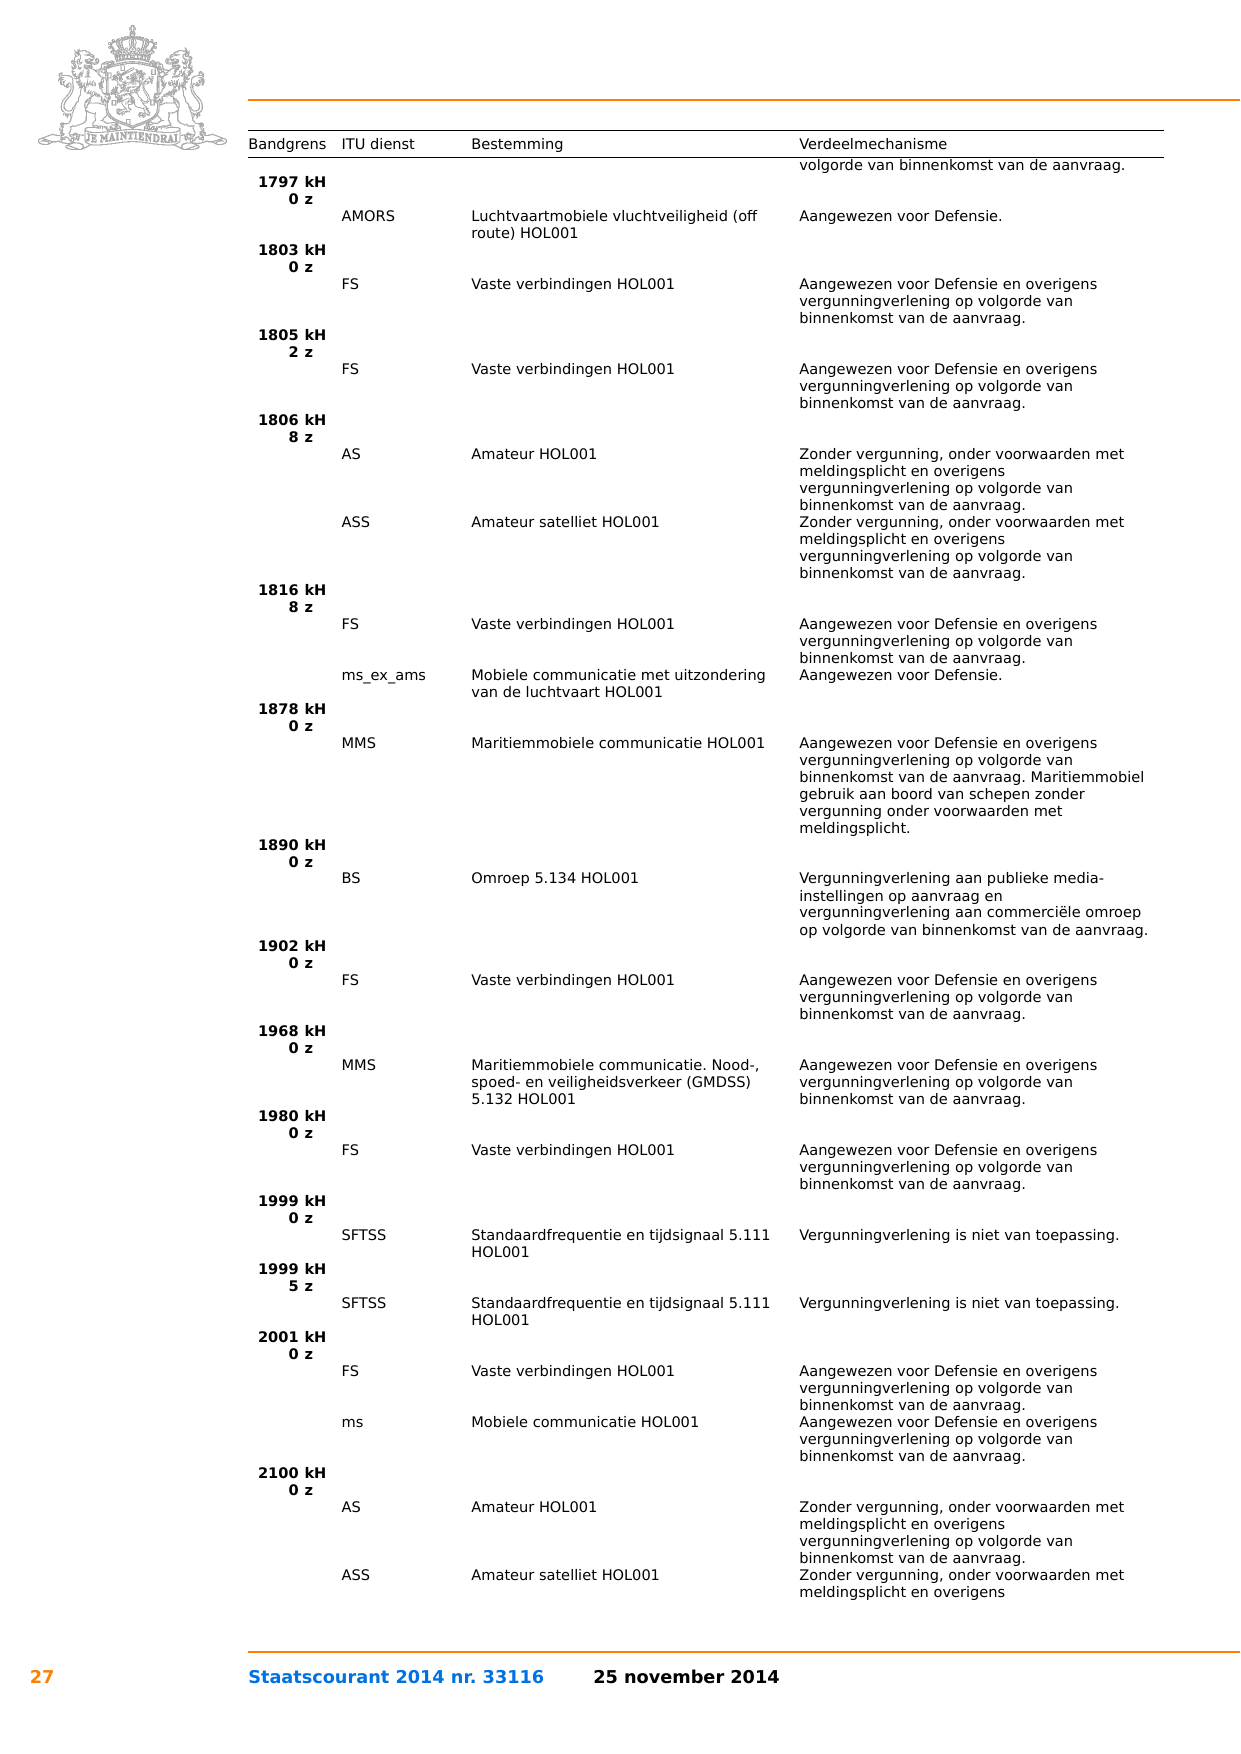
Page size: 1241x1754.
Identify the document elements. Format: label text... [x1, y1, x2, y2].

table_cell Aangewezen voor Defensie en overigens vergunningverlening op volgorde van binnenkomst van de aanvraag. [793, 1363, 1163, 1414]
table_cell [336, 582, 465, 616]
table_cell ASS [336, 514, 465, 582]
table_cell 18052 [248, 327, 298, 361]
table_cell [336, 701, 465, 734]
table_cell kHz [298, 1261, 336, 1295]
table_cell AMORS [336, 208, 465, 242]
table_cell kHz [298, 242, 336, 276]
table_cell Vaste verbindingen HOL001 [465, 1363, 793, 1414]
table_cell [298, 208, 336, 242]
table_cell [248, 1414, 298, 1465]
table_cell [336, 174, 465, 208]
table_cell [298, 667, 336, 701]
table_cell [298, 158, 336, 174]
table_cell Zonder vergunning, onder voorwaarden met meldingsplicht en overigens vergunningverlening op volgorde van binnenkomst van de aanvraag. [793, 446, 1163, 514]
table_cell Standaardfrequentie en tijdsignaal 5.111 HOL001 [465, 1227, 793, 1261]
table_cell SFTSS [336, 1295, 465, 1329]
table_cell [248, 1499, 298, 1567]
table_cell [298, 514, 336, 582]
table_cell [465, 1261, 793, 1295]
table_cell [793, 174, 1163, 208]
table_cell [465, 1108, 793, 1142]
table_cell Aangewezen voor Defensie en overigens vergunningverlening op volgorde van binnenkomst van de aanvraag. [793, 1414, 1163, 1465]
table_cell [298, 276, 336, 327]
table_cell Amateur satelliet HOL001 [465, 1567, 793, 1601]
table_cell kHz [298, 701, 336, 734]
table_cell [793, 1108, 1163, 1142]
table_cell Aangewezen voor Defensie en overigens vergunningverlening op volgorde van binnenkomst van de aanvraag. [793, 276, 1163, 327]
table_cell 19995 [248, 1261, 298, 1295]
table_cell 18068 [248, 412, 298, 446]
table_cell kHz [298, 938, 336, 972]
table_cell 18030 [248, 242, 298, 276]
table_cell Vaste verbindingen HOL001 [465, 361, 793, 412]
table_cell 19020 [248, 938, 298, 972]
table_cell [465, 701, 793, 734]
table_cell Mobiele communicatie met uitzondering van de luchtvaart HOL001 [465, 667, 793, 701]
table_cell ASS [336, 1567, 465, 1601]
table_cell [336, 938, 465, 972]
table_cell [465, 1465, 793, 1499]
table_cell [248, 446, 298, 514]
table_cell BS [336, 870, 465, 938]
table_cell Vaste verbindingen HOL001 [465, 276, 793, 327]
table_cell [465, 1023, 793, 1057]
table_cell [465, 158, 793, 174]
table_cell FS [336, 1142, 465, 1193]
table_cell [298, 1057, 336, 1108]
table_cell [248, 276, 298, 327]
table_cell [793, 938, 1163, 972]
table_cell [465, 582, 793, 616]
table_header ITU dienst [336, 131, 465, 157]
table_cell [336, 1261, 465, 1295]
table_cell [336, 1023, 465, 1057]
table_cell [465, 938, 793, 972]
table_cell [465, 1193, 793, 1227]
table_cell [465, 327, 793, 361]
table_cell [465, 836, 793, 870]
table_cell [793, 1193, 1163, 1227]
table_cell Omroep 5.134 HOL001 [465, 870, 793, 938]
table_cell Maritiemmobiele communicatie HOL001 [465, 735, 793, 836]
table_cell Zonder vergunning, onder voorwaarden met meldingsplicht en overigens vergunningverlening op volgorde van binnenkomst van de aanvraag. [793, 514, 1163, 582]
table_cell Aangewezen voor Defensie en overigens vergunningverlening op volgorde van binnenkomst van de aanvraag. [793, 616, 1163, 667]
table_cell Zonder vergunning, onder voorwaarden met meldingsplicht en overigens vergunningverlening op volgorde van binnenkomst van de aanvraag. [793, 1499, 1163, 1567]
table_cell [248, 1363, 298, 1414]
table_cell [336, 158, 465, 174]
table_cell 19990 [248, 1193, 298, 1227]
table_cell [336, 1329, 465, 1363]
table_cell [336, 1108, 465, 1142]
table_cell [793, 582, 1163, 616]
table_cell [793, 1261, 1163, 1295]
table_cell Aangewezen voor Defensie en overigens vergunningverlening op volgorde van binnenkomst van de aanvraag. [793, 361, 1163, 412]
table_cell [248, 870, 298, 938]
table_cell Luchtvaartmobiele vluchtveiligheid (off route) HOL001 [465, 208, 793, 242]
table_cell [248, 735, 298, 836]
table_cell [298, 1142, 336, 1193]
table_cell FS [336, 1363, 465, 1414]
table_header Verdeelmechanisme [793, 131, 1163, 157]
table_cell Mobiele communicatie HOL001 [465, 1414, 793, 1465]
table_cell [248, 514, 298, 582]
table_cell FS [336, 616, 465, 667]
table_cell [465, 242, 793, 276]
table_cell Vaste verbindingen HOL001 [465, 1142, 793, 1193]
table_cell [465, 174, 793, 208]
table_cell MMS [336, 1057, 465, 1108]
table_cell [248, 972, 298, 1023]
table_cell [248, 667, 298, 701]
table_cell FS [336, 361, 465, 412]
table_cell FS [336, 276, 465, 327]
table_cell Zonder vergunning, onder voorwaarden met meldingsplicht en overigens [793, 1567, 1163, 1601]
table_cell [248, 1227, 298, 1261]
table_cell Amateur HOL001 [465, 1499, 793, 1567]
table_cell kHz [298, 412, 336, 446]
table_cell Vergunningverlening is niet van toepassing. [793, 1227, 1163, 1261]
table_cell SFTSS [336, 1227, 465, 1261]
table_cell [793, 836, 1163, 870]
table_cell [298, 616, 336, 667]
table_cell Aangewezen voor Defensie en overigens vergunningverlening op volgorde van binnenkomst van de aanvraag. [793, 1142, 1163, 1193]
table_cell [248, 616, 298, 667]
table_cell [465, 1329, 793, 1363]
table_cell Vergunningverlening aan publieke media-instellingen op aanvraag en vergunningverlening aan commerciële omroep op volgorde van binnenkomst van de aanvraag. [793, 870, 1163, 938]
table_cell Aangewezen voor Defensie en overigens vergunningverlening op volgorde van binnenkomst van de aanvraag. Maritiemmobiel gebruik aan boord van schepen zonder vergunning onder voorwaarden met meldingsplicht. [793, 735, 1163, 836]
table_cell [793, 412, 1163, 446]
table_cell Maritiemmobiele communicatie. Nood-, spoed- en veiligheidsverkeer (GMDSS) 5.132 HOL001 [465, 1057, 793, 1108]
table_cell kHz [298, 1023, 336, 1057]
table_cell MMS [336, 735, 465, 836]
table_header Bandgrens [248, 131, 336, 157]
picture [38, 25, 227, 150]
table_cell 20010 [248, 1329, 298, 1363]
table_cell [793, 1465, 1163, 1499]
table_cell [298, 1567, 336, 1601]
table_cell [336, 1465, 465, 1499]
table_header Bestemming [465, 131, 793, 157]
table_cell [298, 1414, 336, 1465]
table_cell kHz [298, 1329, 336, 1363]
table_cell AS [336, 1499, 465, 1567]
table_cell kHz [298, 1465, 336, 1499]
table_cell [793, 327, 1163, 361]
table_cell [298, 870, 336, 938]
table_cell [298, 361, 336, 412]
table_cell kHz [298, 327, 336, 361]
table_cell [298, 972, 336, 1023]
table_cell [793, 242, 1163, 276]
table_cell [248, 158, 298, 174]
table_cell 18780 [248, 701, 298, 734]
table_cell Aangewezen voor Defensie en overigens vergunningverlening op volgorde van binnenkomst van de aanvraag. [793, 1057, 1163, 1108]
table_cell kHz [298, 174, 336, 208]
table_cell 19800 [248, 1108, 298, 1142]
table_cell Amateur satelliet HOL001 [465, 514, 793, 582]
table_cell [336, 1193, 465, 1227]
table_cell 21000 [248, 1465, 298, 1499]
table_cell Aangewezen voor Defensie en overigens vergunningverlening op volgorde van binnenkomst van de aanvraag. [793, 972, 1163, 1023]
table_cell kHz [298, 1193, 336, 1227]
table_cell [248, 1057, 298, 1108]
table_cell [336, 412, 465, 446]
table_cell ms [336, 1414, 465, 1465]
table_cell [298, 735, 336, 836]
table_cell FS [336, 972, 465, 1023]
table_cell [248, 1295, 298, 1329]
table_cell [336, 242, 465, 276]
table_cell [793, 701, 1163, 734]
table_cell Vaste verbindingen HOL001 [465, 972, 793, 1023]
table_cell [465, 412, 793, 446]
table_cell 18900 [248, 836, 298, 870]
table_cell Vergunningverlening is niet van toepassing. [793, 1295, 1163, 1329]
table_cell 19680 [248, 1023, 298, 1057]
table_cell [248, 1567, 298, 1601]
table_cell [248, 208, 298, 242]
table_cell Standaardfrequentie en tijdsignaal 5.111 HOL001 [465, 1295, 793, 1329]
table_cell Vaste verbindingen HOL001 [465, 616, 793, 667]
table_cell [298, 1499, 336, 1567]
table_cell [793, 1023, 1163, 1057]
table_cell [248, 361, 298, 412]
table_cell volgorde van binnenkomst van de aanvraag. [793, 158, 1163, 174]
table_cell Amateur HOL001 [465, 446, 793, 514]
table_cell kHz [298, 836, 336, 870]
table_cell [298, 446, 336, 514]
table_cell AS [336, 446, 465, 514]
table_cell kHz [298, 1108, 336, 1142]
table_cell 18168 [248, 582, 298, 616]
table_cell [248, 1142, 298, 1193]
table_cell [336, 836, 465, 870]
table_cell [793, 1329, 1163, 1363]
table_cell Aangewezen voor Defensie. [793, 667, 1163, 701]
table_cell 17970 [248, 174, 298, 208]
table_cell [298, 1363, 336, 1414]
table_cell Aangewezen voor Defensie. [793, 208, 1163, 242]
table_cell ms_ex_ams [336, 667, 465, 701]
table_cell [298, 1227, 336, 1261]
table_cell [298, 1295, 336, 1329]
table_cell [336, 327, 465, 361]
table_cell kHz [298, 582, 336, 616]
